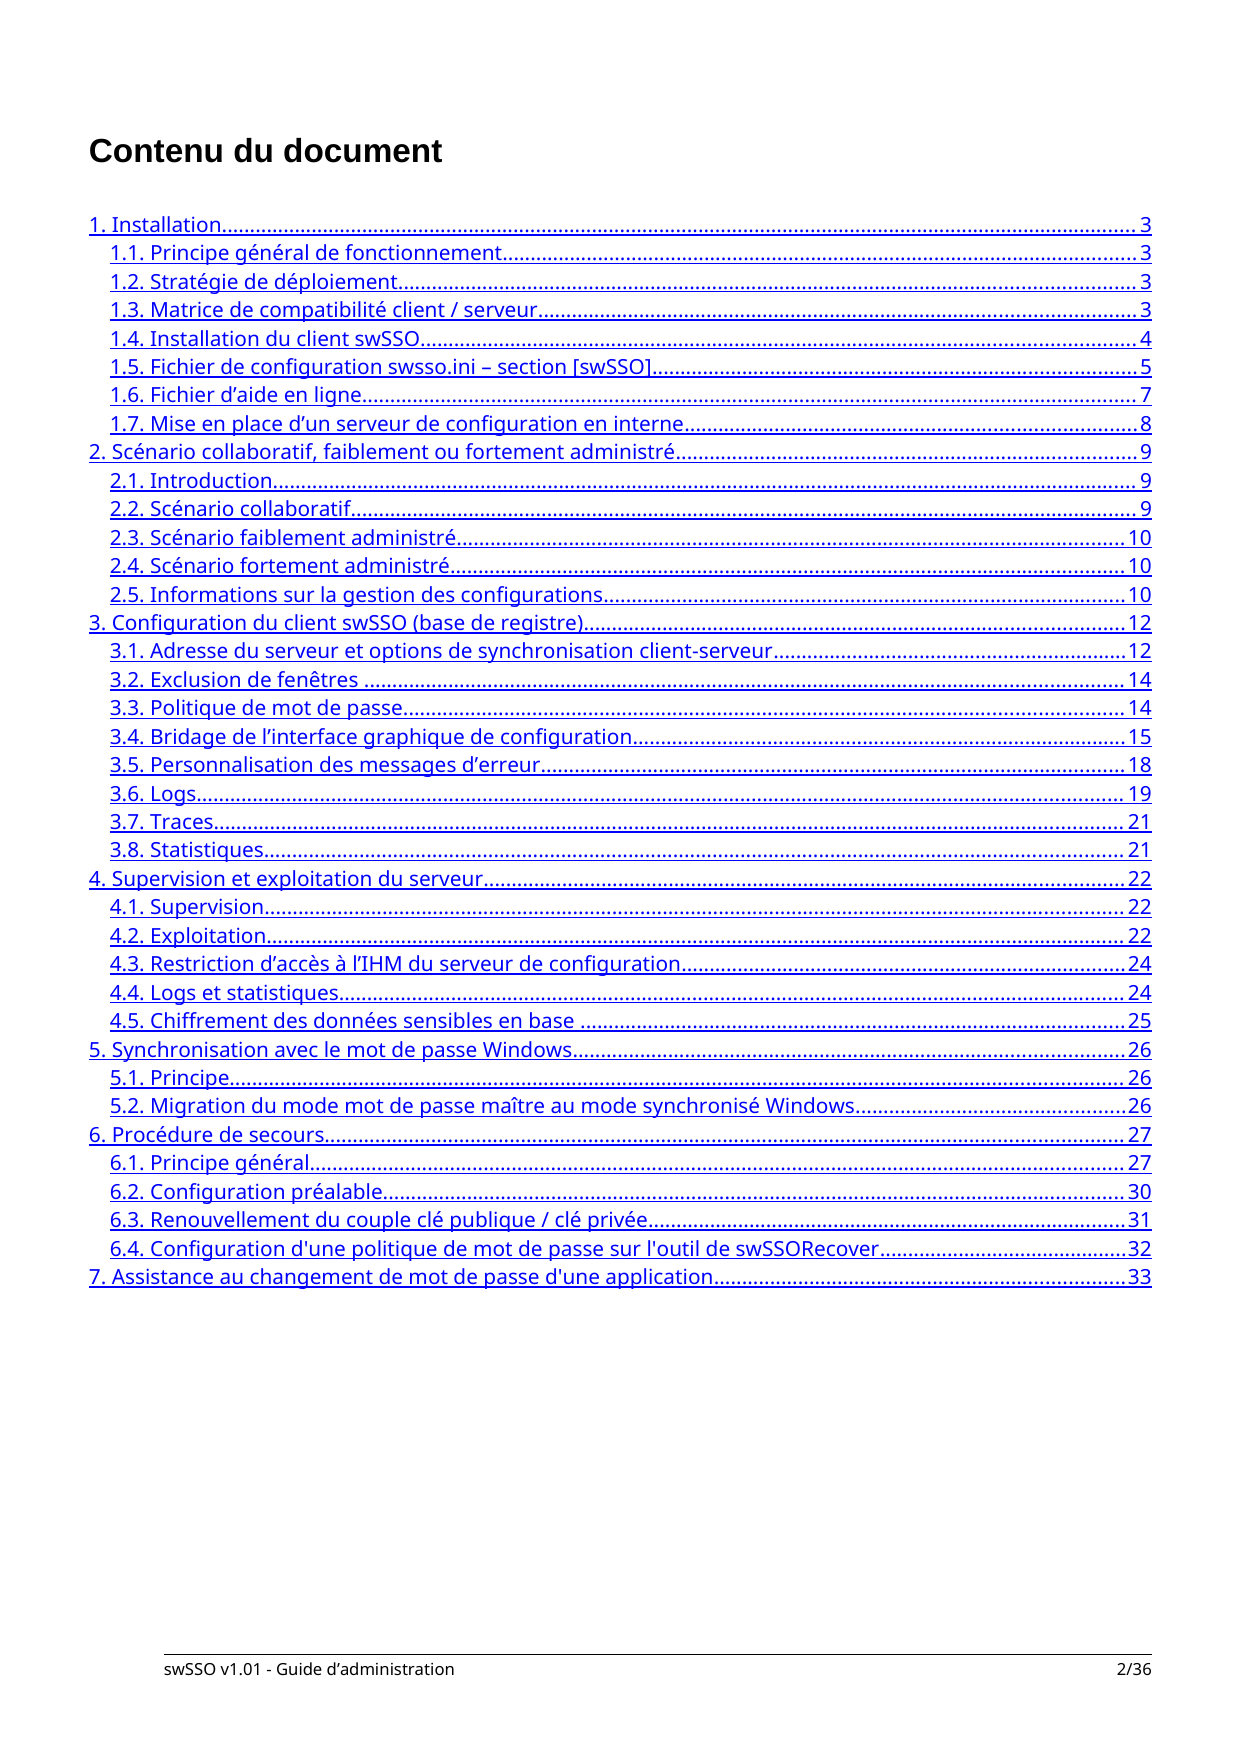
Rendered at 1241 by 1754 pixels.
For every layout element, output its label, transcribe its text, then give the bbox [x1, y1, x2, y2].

text 3.8. Statistiques 21 [109, 836, 1152, 860]
text 2.1. Introduction 9 [109, 466, 1152, 490]
text 1.3. Matrice de compatibilité client / serveur 3 [109, 295, 1152, 319]
text 6.2. Configuration préalable 30 [109, 1177, 1152, 1201]
text 5. Synchronisation avec le mot de passe Windows 26 [89, 1035, 1152, 1059]
text [109, 320, 1152, 324]
text 3.3. Politique de mot de passe 14 [109, 693, 1152, 718]
text 3.6. Logs 19 [109, 779, 1152, 803]
text 5.1. Principe 26 [109, 1063, 1152, 1087]
text 3.5. Personnalisation des messages d’erreur 18 [109, 750, 1152, 774]
text 2.5. Informations sur la gestion des configurations 10 [109, 580, 1152, 604]
text [109, 974, 1152, 978]
text [109, 1230, 1152, 1234]
text 5.2. Migration du mode mot de passe maître au mode synchronisé Windows 26 [109, 1092, 1152, 1116]
text 7. Assistance au changement de mot de passe d'une application 33 [89, 1262, 1152, 1286]
text 3.2. Exclusion de fenêtres 14 [109, 665, 1152, 689]
text 3.4. Bridage de l’interface graphique de configuration 15 [109, 722, 1152, 746]
text 3.1. Adresse du serveur et options de synchronisation client-serveur 12 [109, 637, 1152, 661]
text 1.2. Stratégie de déploiement 3 [109, 267, 1152, 291]
text 2.4. Scénario fortement administré 10 [109, 551, 1152, 575]
text 4.5. Chiffrement des données sensibles en base 25 [109, 1006, 1152, 1030]
text [109, 775, 1152, 779]
text 6. Procédure de secours 27 [89, 1120, 1152, 1144]
text 1.6. Fichier d’aide en ligne 7 [109, 381, 1152, 405]
text 1.5. Fichier de configuration swsso.ini – section [swSSO] 5 [109, 352, 1152, 376]
text 6.4. Configuration d'une politique de mot de passe sur l'outil de swSSORecover 32 [109, 1234, 1152, 1258]
text 4.2. Exploitation 22 [109, 921, 1152, 945]
text 4.4. Logs et statistiques 24 [109, 978, 1152, 1002]
text 6.3. Renouvellement du couple clé publique / clé privée 31 [109, 1205, 1152, 1229]
text [109, 1088, 1152, 1092]
text [109, 1031, 1152, 1035]
text 3.7. Traces 21 [109, 807, 1152, 831]
text 6.1. Principe général 27 [109, 1148, 1152, 1173]
text 2.3. Scénario faiblement administré 10 [109, 523, 1152, 547]
text 2. Scénario collaboratif, faiblement ou fortement administré 9 [89, 437, 1152, 462]
text 1.1. Principe général de fonctionnement 3 [109, 238, 1152, 263]
text [109, 377, 1152, 381]
text Contenu du document [89, 131, 1152, 169]
text 1.7. Mise en place d’un serveur de configuration en interne 8 [109, 409, 1152, 433]
text [109, 832, 1152, 836]
text [109, 519, 1152, 523]
text 4. Supervision et exploitation du serveur 22 [89, 864, 1152, 888]
text 1.4. Installation du client swSSO 4 [109, 324, 1152, 348]
text 4.1. Supervision 22 [109, 892, 1152, 917]
text 2.2. Scénario collaboratif 9 [109, 494, 1152, 518]
text 4.3. Restriction d’accès à l’IHM du serveur de configuration 24 [109, 949, 1152, 973]
text [109, 576, 1152, 580]
text 1. Installation 3 [89, 210, 1152, 234]
text 3. Configuration du client swSSO (base de registre) 12 [89, 608, 1152, 632]
